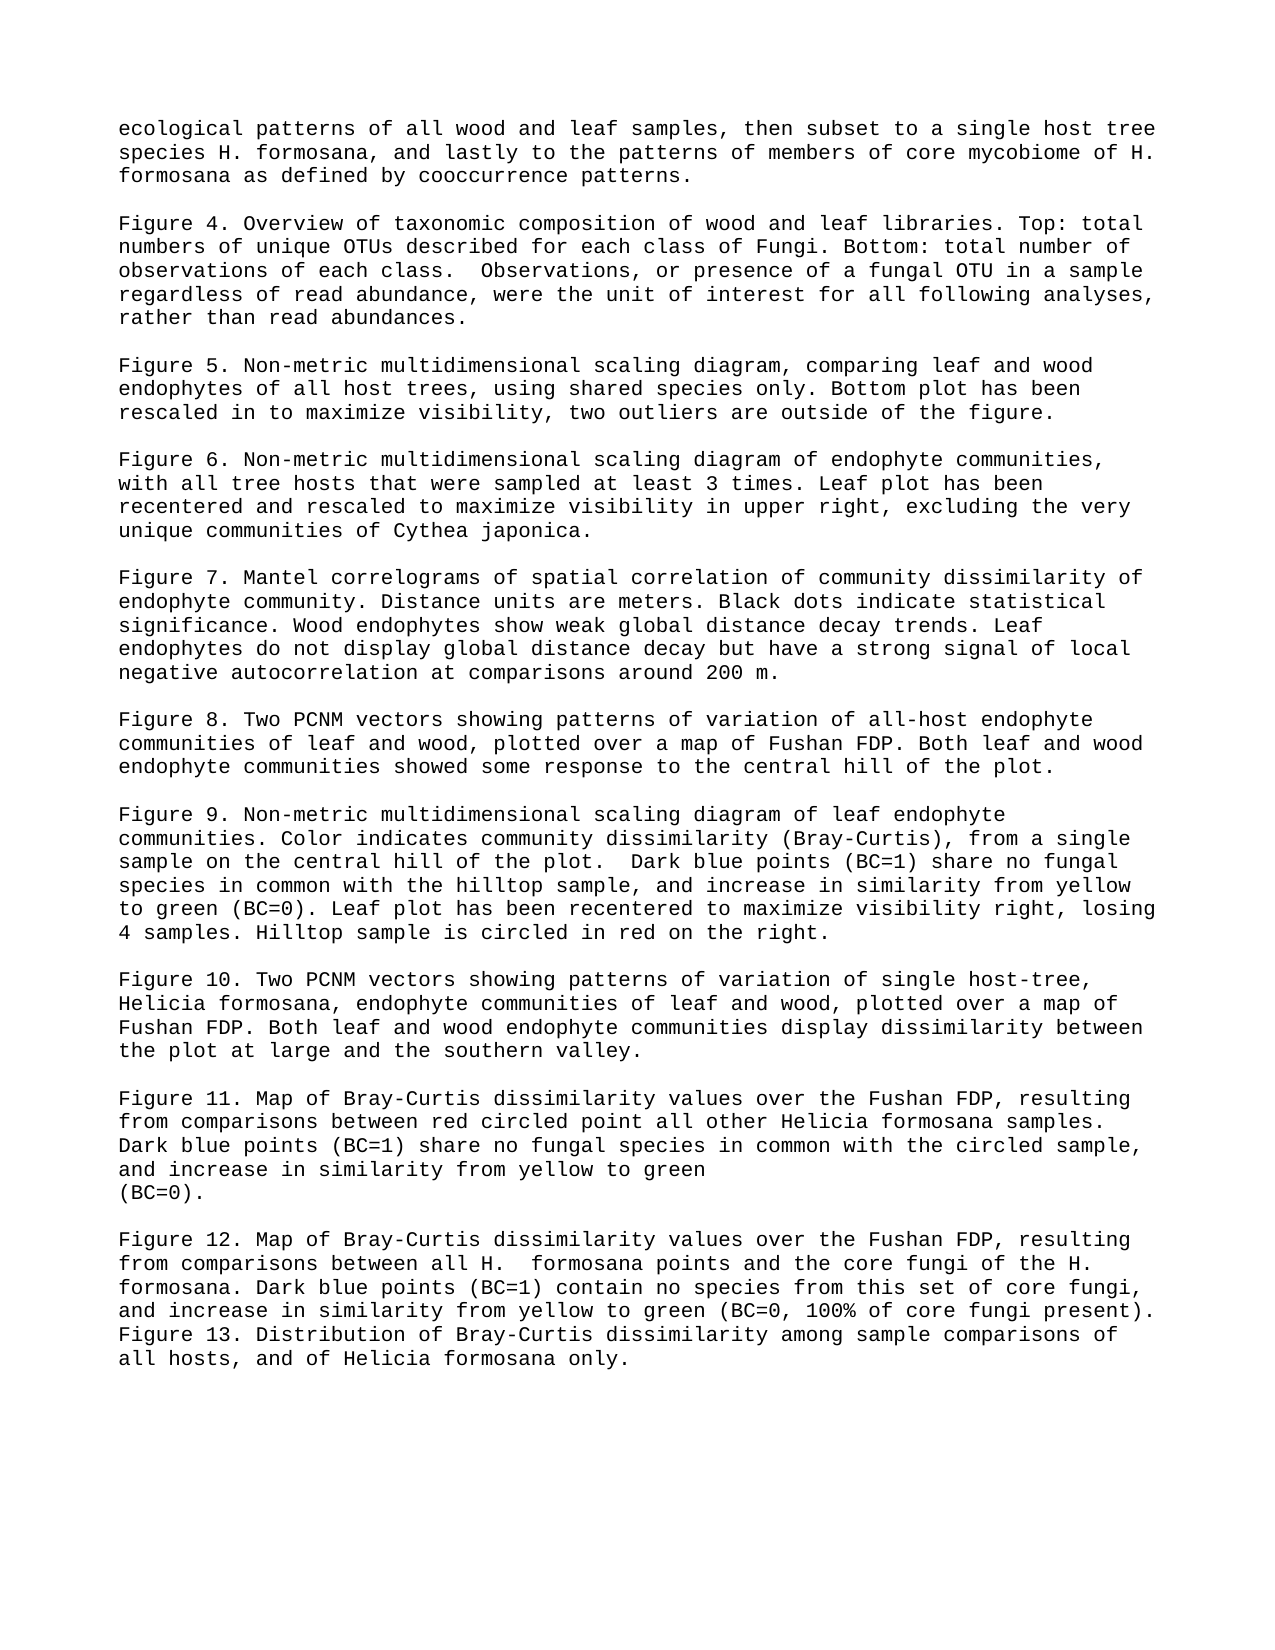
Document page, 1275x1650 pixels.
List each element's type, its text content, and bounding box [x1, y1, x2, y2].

text Figure 8. Two PCNM vectors showing patterns of variation of all-host endophyte communities of leaf and wood, plotted over a map of Fushan FDP. Both leaf and wood endophyte communities showed some response to the central hill of the plot. [118, 709, 1157, 780]
text Figure 12. Map of Bray-Curtis dissimilarity values over the Fushan FDP, resulting from comparisons between all H. formosana points and the core fungi of the H. formosana. Dark blue points (BC=1) contain no species from this set of core fungi, and increase in similarity from yellow to green (BC=0, 100% of core fungi present). Figure 13. Distribution of Bray-Curtis dissimilarity among sample comparisons of all hosts, and of Helicia formosana only. [118, 1229, 1157, 1371]
text Figure 5. Non-metric multidimensional scaling diagram, comparing leaf and wood endophytes of all host trees, using shared species only. Bottom plot has been rescaled in to maximize visibility, two outliers are outside of the figure. [118, 354, 1157, 426]
text Figure 9. Non-metric multidimensional scaling diagram of leaf endophyte communities. Color indicates community dissimilarity (Bray-Curtis), from a single sample on the central hill of the plot. Dark blue points (BC=1) share no fungal species in common with the hilltop sample, and increase in similarity from yellow to green (BC=0). Leaf plot has been recentered to maximize visibility right, losing 4 samples. Hilltop sample is circled in red on the right. [118, 804, 1157, 946]
text Figure 4. Overview of taxonomic composition of wood and leaf libraries. Top: total numbers of unique OTUs described for each class of Fungi. Bottom: total number of observations of each class. Observations, or presence of a fungal OTU in a sample regardless of read abundance, were the unit of interest for all following analyses, rather than read abundances. [118, 213, 1157, 331]
text Figure 7. Mantel correlograms of spatial correlation of community dissimilarity of endophyte community. Distance units are meters. Black dots indicate statistical significance. Wood endophytes show weak global distance decay trends. Leaf endophytes do not display global distance decay but have a strong signal of local negative autocorrelation at comparisons around 200 m. [118, 567, 1157, 686]
text Figure 11. Map of Bray-Curtis dissimilarity values over the Fushan FDP, resulting from comparisons between red circled point all other Helicia formosana samples. Dark blue points (BC=1) share no fungal species in common with the circled sample, and increase in similarity from yellow to green [118, 1088, 1157, 1182]
text Figure 10. Two PCNM vectors showing patterns of variation of single host-tree, Helicia formosana, endophyte communities of leaf and wood, plotted over a map of Fushan FDP. Both leaf and wood endophyte communities display dissimilarity between the plot at large and the southern valley. [118, 969, 1157, 1064]
text Figure 6. Non-metric multidimensional scaling diagram of endophyte communities, with all tree hosts that were sampled at least 3 times. Leaf plot has been recentered and rescaled to maximize visibility in upper right, excluding the very unique communities of Cythea japonica. [118, 449, 1157, 544]
text (BC=0). [118, 1182, 1157, 1206]
text ecological patterns of all wood and leaf samples, then subset to a single host tree species H. formosana, and lastly to the patterns of members of core mycobiome of H. formosana as defined by cooccurrence patterns. [118, 118, 1157, 189]
